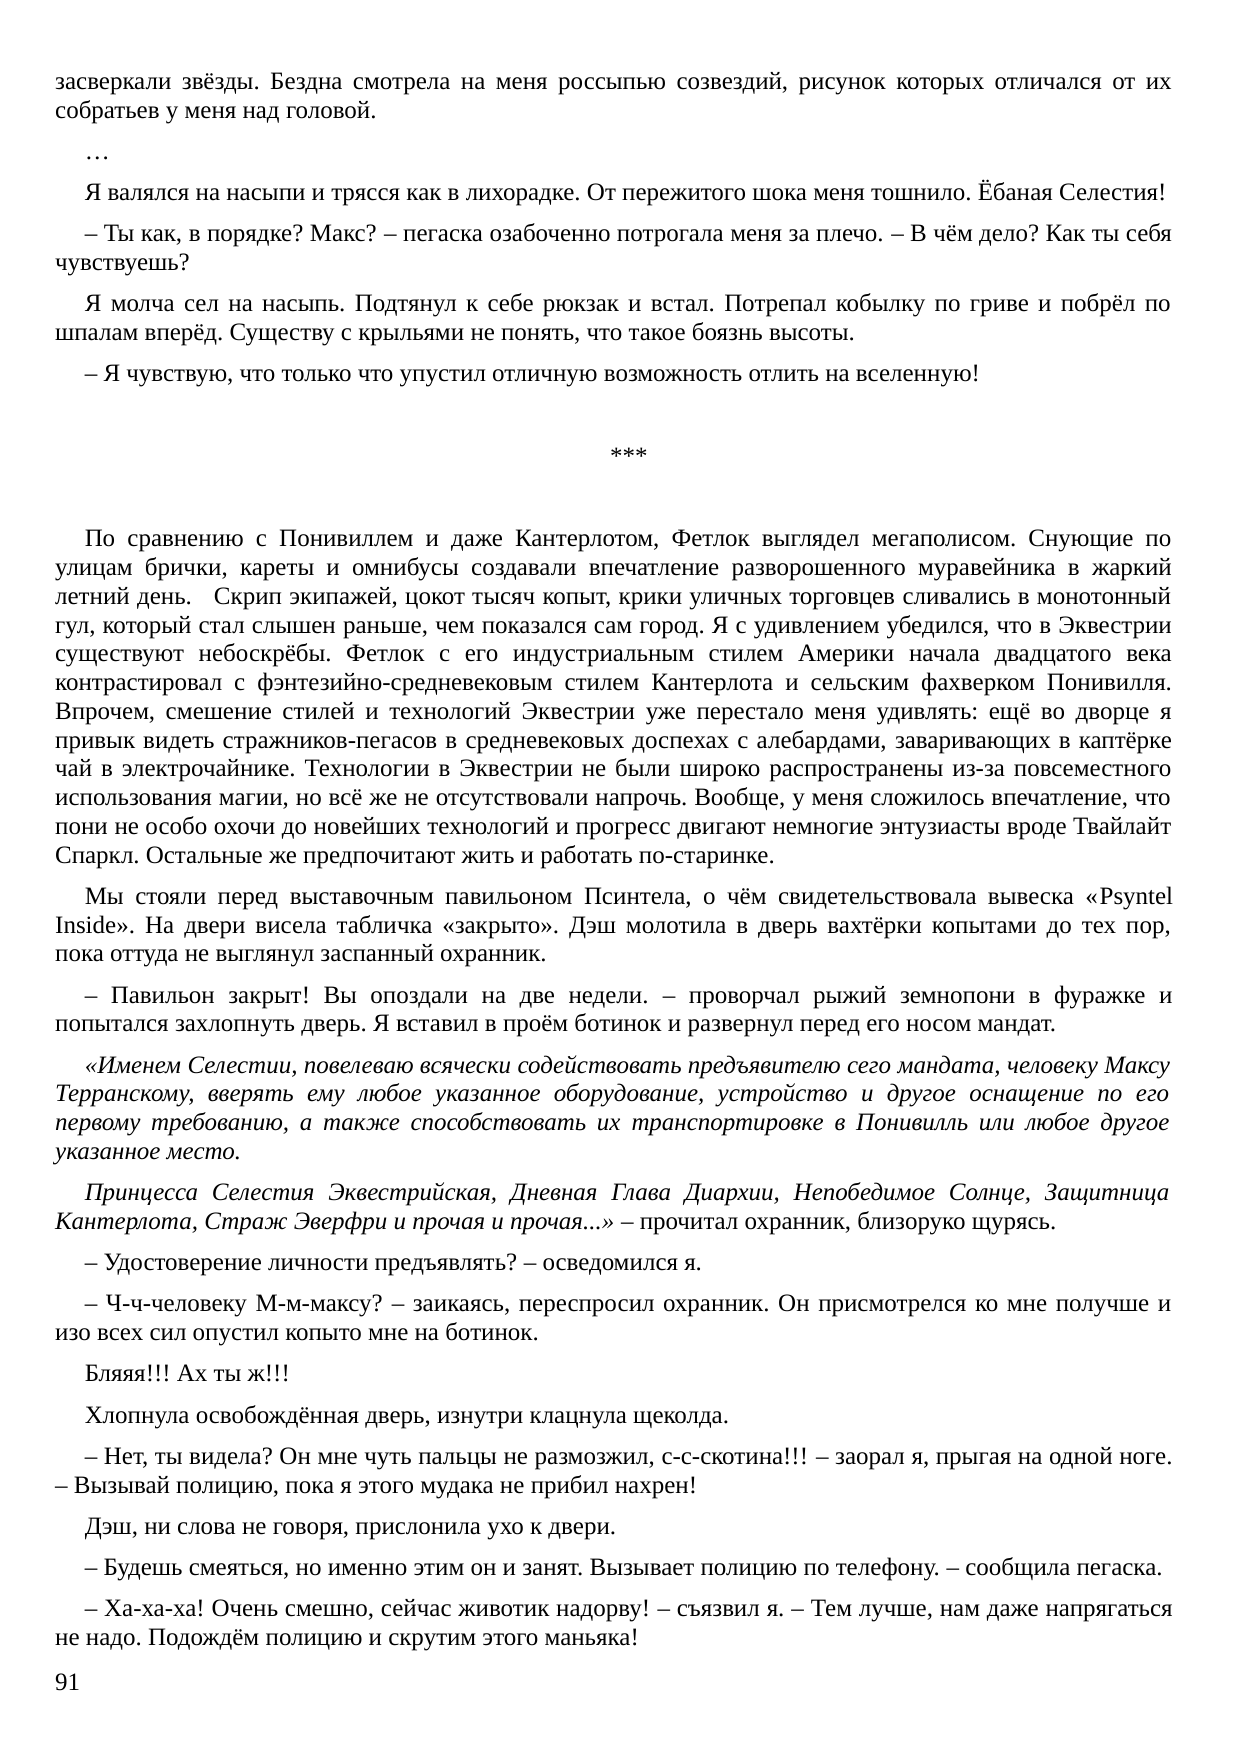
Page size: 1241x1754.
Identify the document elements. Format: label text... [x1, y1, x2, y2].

text Бляяя!!! Ах ты ж!!! [55, 1358, 1173, 1387]
text Дэш, ни слова не говоря, прислонила ухо к двери. [55, 1511, 1173, 1540]
text – Павильон закрыт! Вы опоздали на две недели. – проворчал рыжий земнопони в фуражке и попытался захлопнуть дверь. Я вставил в проём ботинок и развернул перед его носом мандат. [55, 980, 1173, 1037]
text – Ха-ха-ха! Очень смешно, сейчас животик надорву! – съязвил я. – Тем лучше, нам даже напрягаться не надо. Подождём полицию и скрутим этого маньяка! [55, 1593, 1173, 1651]
text Я валялся на насыпи и трясся как в лихорадке. От пережитого шока меня тошнило. Ёбаная Селестия! [55, 177, 1173, 206]
text Принцесса Селестия Эквестрийская, Дневная Глава Диархии, Непобедимое Солнце, Защитница Кантерлота, Страж Эверфри и прочая и прочая...» – прочитал охранник, близоруко щурясь. [55, 1177, 1173, 1235]
text засверкали звёзды. Бездна смотрела на меня россыпью созвездий, рисунок которых отличался от их собратьев у меня над головой. [55, 66, 1173, 123]
text – Нет, ты видела? Он мне чуть пальцы не размозжил, с-с-скотина!!! – заорал я, прыгая на одной ноге. – Вызывай полицию, пока я этого мудака не прибил нахрен! [55, 1441, 1173, 1498]
text Хлопнула освобождённая дверь, изнутри клацнула щеколда. [55, 1400, 1173, 1428]
text – Ч-ч-человеку М-м-максу? – заикаясь, переспросил охранник. Он присмотрелся ко мне получше и изо всех сил опустил копыто мне на ботинок. [55, 1288, 1173, 1346]
text – Я чувствую, что только что упустил отличную возможность отлить на вселенную! [55, 358, 1173, 387]
text – Будешь смеяться, но именно этим он и занят. Вызывает полицию по телефону. – сообщила пегаска. [55, 1552, 1173, 1581]
text «Именем Селестии, повелеваю всячески содействовать предъявителю сего мандата, человеку Максу Терранскому, вверять ему любое указанное оборудование, устройство и другое оснащение по его первому требованию, а также способствовать их транспортировке в Понивилль или любое другое указанное место. [55, 1050, 1173, 1165]
text … [55, 136, 1173, 165]
text – Удостоверение личности предъявлять? – осведомился я. [55, 1247, 1173, 1276]
text Мы стояли перед выставочным павильоном Псинтела, о чём свидетельствовала вывеска «Psyntel Inside». На двери висела табличка «закрыто». Дэш молотила в дверь вахтёрки копытами до тех пор, пока оттуда не выглянул заспанный охранник. [55, 881, 1173, 967]
text – Ты как, в порядке? Макс? – пегаска озабоченно потрогала меня за плечо. – В чём дело? Как ты себя чувствуешь? [55, 218, 1173, 276]
text По сравнению с Понивиллем и даже Кантерлотом, Фетлок выглядел мегаполисом. Снующие по улицам брички, кареты и омнибусы создавали впечатление разворошенного муравейника в жаркий летний день. Скрип экипажей, цокот тысяч копыт, крики уличных торговцев сливались в монотонный гул, который стал слышен раньше, чем показался сам город. Я с удивлением убедился, что в Эквестрии существуют небоскрёбы. Фетлок с его индустриальным стилем Америки начала двадцатого века контрастировал с фэнтезийно-средневековым стилем Кантерлота и сельским фахверком Понивилля. Впрочем, смешение стилей и технологий Эквестрии уже перестало меня удивлять: ещё во дворце я привык видеть стражников-пегасов в средневековых доспехах с алебардами, заваривающих в каптёрке чай в электрочайнике. Технологии в Эквестрии не были широко распространены из-за повсеместного использования магии, но всё же не отсутствовали напрочь. Вообще, у меня сложилось впечатление, что пони не особо охочи до новейших технологий и прогресс двигают немногие энтузиасты вроде Твайлайт Спаркл. Остальные же предпочитают жить и работать по-старинке. [55, 523, 1173, 868]
text *** [55, 441, 1173, 470]
text Я молча сел на насыпь. Подтянул к себе рюкзак и встал. Потрепал кобылку по гриве и побрёл по шпалам вперёд. Существу с крыльями не понять, что такое боязнь высоты. [55, 288, 1173, 346]
